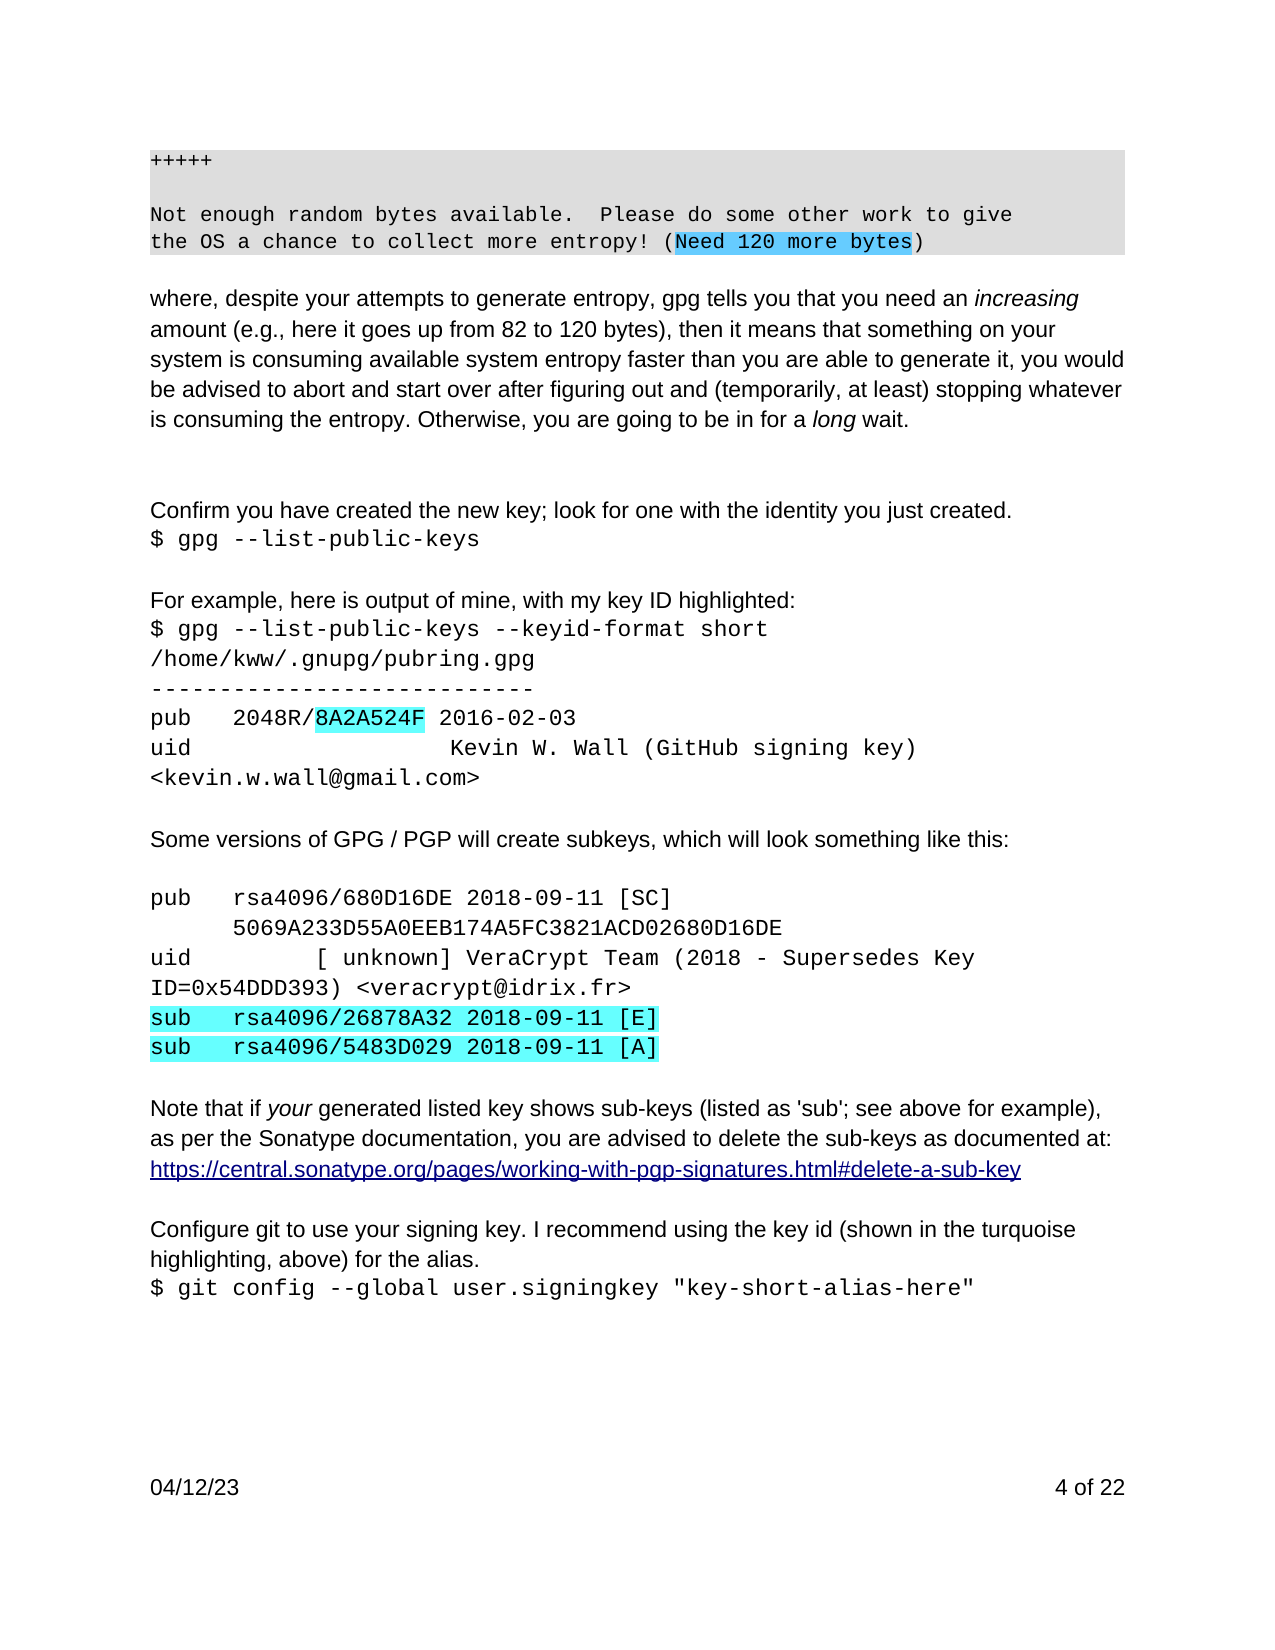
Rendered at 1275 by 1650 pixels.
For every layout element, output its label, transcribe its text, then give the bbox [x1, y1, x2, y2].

text Configure git to use your signing key. I recommend using the key id (shown in the turquoise highlighting, above) for the alias. [150, 1216, 1125, 1273]
table_header +++++ Not enough random bytes available. Please do some other work to give the OS a chance to collect more entropy! (Need 120 more bytes) [150, 150, 1125, 255]
text Note that if your generated listed key shows sub-keys (listed as 'sub'; see above for example), as per the Sonatype documentation, you are advised to delete the sub-keys as documented at: [150, 1095, 1125, 1152]
text Some versions of GPG / PGP will create subkeys, which will look something like this: [150, 826, 1125, 853]
text $ gpg --list-public-keys --keyid-format short [150, 617, 1125, 643]
text uid Kevin W. Wall (GitHub signing key) <kevin.w.wall@gmail.com> [150, 736, 1125, 792]
text sub rsa4096/26878A32 2018-09-11 [E] [150, 1006, 1125, 1032]
text uid [ unknown] VeraCrypt Team (2018 - Supersedes Key ID=0x54DDD393) <veracrypt@idrix.fr> [150, 946, 1125, 1002]
text 5069A233D55A0EEB174A5FC3821ACD02680D16DE [150, 916, 1125, 942]
text pub rsa4096/680D16DE 2018-09-11 [SC] [150, 887, 1125, 913]
text Confirm you have created the new key; look for one with the identity you just created. [150, 497, 1125, 523]
text where, despite your attempts to generate entropy, gpg tells you that you need an increasing amount (e.g., here it goes up from 82 to 120 bytes), then it means that something on your system is consuming available system entropy faster than you are able to generate it, you would be advised to abort and start over after figuring out and (temporarily, at least) stopping whatever is consuming the entropy. Otherwise, you are going to be in for a long wait. [150, 285, 1125, 433]
text /home/kww/.gnupg/pubring.gpg [150, 647, 1125, 673]
text pub 2048R/8A2A524F 2016-02-03 [150, 707, 1125, 733]
text ---------------------------- [150, 677, 1125, 703]
text https://central.sonatype.org/pages/working-with-pgp-signatures.html#delete-a-sub-key [150, 1156, 1125, 1182]
text $ git config --global user.signingkey "key-short-alias-here" [150, 1276, 1125, 1302]
text For example, here is output of mine, with my key ID highlighted: [150, 587, 1125, 613]
text sub rsa4096/5483D029 2018-09-11 [A] [150, 1036, 1125, 1062]
text $ gpg --list-public-keys [150, 527, 1125, 553]
